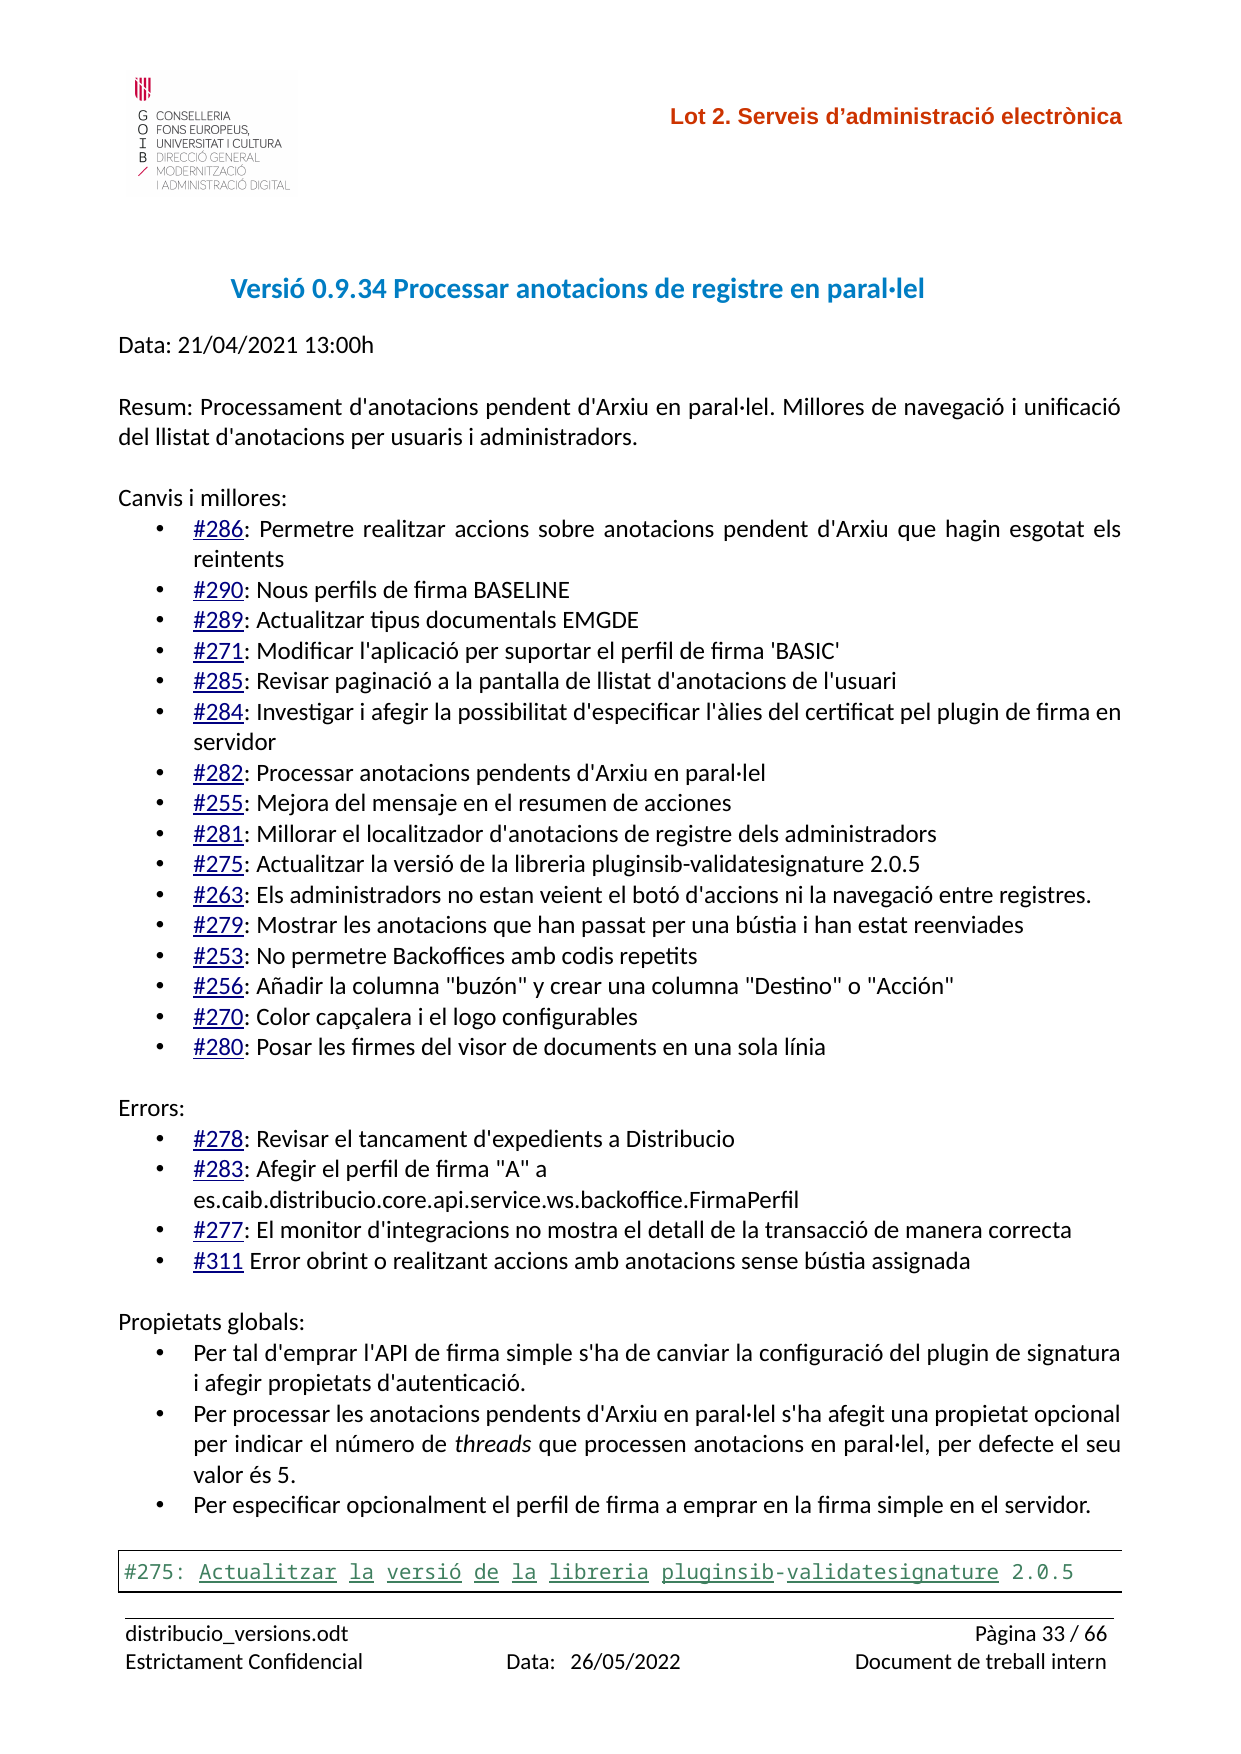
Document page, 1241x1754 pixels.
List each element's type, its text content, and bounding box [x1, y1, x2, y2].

list Per processar les anotacions pendents d'Arxiu en paral·lel s'ha afegit una propietat opcional per indicar el número de threads que processen anotacions en paral·lel, per defecte el seu valor és 5. [156, 1398, 1122, 1489]
list #255: Mejora del mensaje en el resumen de acciones [156, 787, 1122, 818]
list #278: Revisar el tancament d'expedients a Distribucio [156, 1123, 1122, 1154]
list #311 Error obrint o realitzant accions amb anotacions sense bústia assignada [156, 1245, 1122, 1276]
list Per tal d'emprar l'API de firma simple s'ha de canviar la configuració del plugin de signatura i afegir propietats d'autenticació. [156, 1337, 1122, 1398]
list Per especificar opcionalment el perfil de firma a emprar en la firma simple en el servidor. [156, 1489, 1122, 1520]
list #253: No permetre Backoffices amb codis repetits [156, 940, 1122, 971]
list #290: Nous perfils de firma BASELINE [156, 574, 1122, 604]
list #256: Añadir la columna "buzón" y crear una columna "Destino" o "Acción" [156, 971, 1122, 1001]
list #282: Processar anotacions pendents d'Arxiu en paral·lel [156, 757, 1122, 787]
text Resum: Processament d'anotacions pendent d'Arxiu en paral·lel. Millores de navegació i unificació del llistat d'anotacions per usuaris i administradors. [118, 391, 1122, 452]
list #283: Afegir el perfil de firma "A" a es.caib.distribucio.core.api.service.ws.backoffice.FirmaPerfil [156, 1154, 1122, 1215]
list #281: Millorar el localitzador d'anotacions de registre dels administradors [156, 818, 1122, 848]
list #279: Mostrar les anotacions que han passat per una bústia i han estat reenviades [156, 909, 1122, 940]
list #271: Modificar l'aplicació per suportar el perfil de firma 'BASIC' [156, 635, 1122, 665]
list #275: Actualitzar la versió de la libreria pluginsib-validatesignature 2.0.5 [156, 848, 1122, 879]
text Errors: [118, 1093, 1122, 1123]
list #277: El monitor d'integracions no mostra el detall de la transacció de manera correcta [156, 1215, 1122, 1245]
picture [126, 70, 299, 197]
list #285: Revisar paginació a la pantalla de llistat d'anotacions de l'usuari [156, 665, 1122, 696]
subtitle Versió 0.9.34 Processar anotacions de registre en paral·lel [153, 270, 1122, 306]
text Canvis i millores: [118, 482, 1122, 513]
table_header #275: Actualitzar la versió de la libreria pluginsib-validatesignature 2.0.5 [119, 1551, 1122, 1591]
text Propietats globals: [118, 1306, 1122, 1337]
text Data: 21/04/2021 13:00h [118, 329, 1122, 360]
list #280: Posar les firmes del visor de documents en una sola línia [156, 1032, 1122, 1062]
list #284: Investigar i afegir la possibilitat d'especificar l'àlies del certificat pel plugin de firma en servidor [156, 696, 1122, 757]
list #263: Els administradors no estan veient el botó d'accions ni la navegació entre registres. [156, 879, 1122, 909]
list #289: Actualitzar tipus documentals EMGDE [156, 604, 1122, 635]
list #270: Color capçalera i el logo configurables [156, 1001, 1122, 1032]
list #286: Permetre realitzar accions sobre anotacions pendent d'Arxiu que hagin esgotat els reintents [156, 513, 1122, 574]
